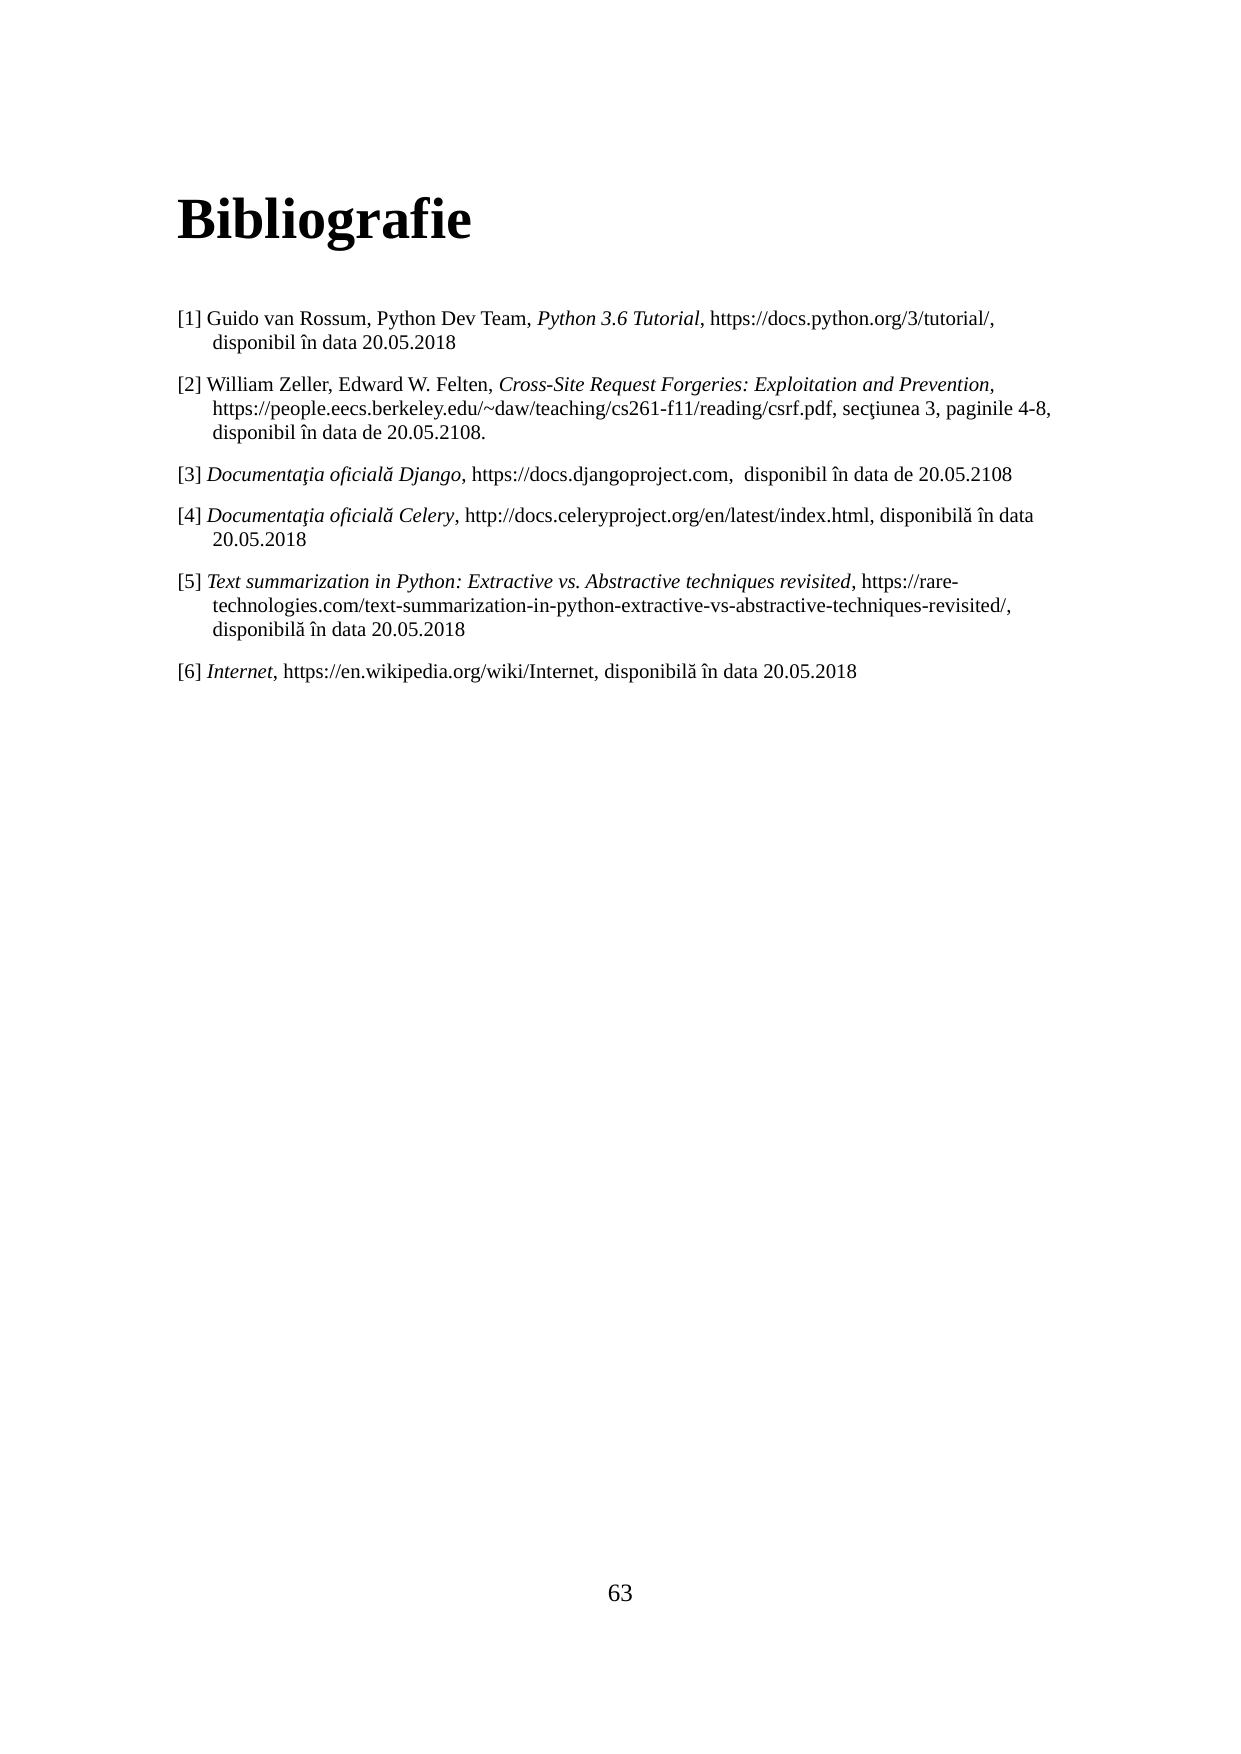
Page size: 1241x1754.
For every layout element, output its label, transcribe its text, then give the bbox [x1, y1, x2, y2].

text [6] Internet, https://en.wikipedia.org/wiki/Internet, disponibilă în data 20.05.2018 [177, 659, 1063, 683]
text [5] Text summarization in Python: Extractive vs. Abstractive techniques revisited, https://rare-technologies.com/text-summarization-in-python-extractive-vs-abstractive-techniques-revisited/, disponibilă în data 20.05.2018 [177, 569, 1063, 641]
text [4] Documentaţia oficială Celery, http://docs.celeryproject.org/en/latest/index.html, disponibilă în data 20.05.2018 [177, 503, 1063, 551]
text [1] Guido van Rossum, Python Dev Team, Python 3.6 Tutorial, https://docs.python.org/3/tutorial/, disponibil în data 20.05.2018 [177, 306, 1063, 354]
text [3] Documentaţia oficială Django, https://docs.djangoproject.com, disponibil în data de 20.05.2108 [177, 462, 1063, 486]
text [2] William Zeller, Edward W. Felten, Cross-Site Request Forgeries: Exploitation and Prevention, https://people.eecs.berkeley.edu/~daw/teaching/cs261-f11/reading/csrf.pdf, secţiunea 3, paginile 4-8, disponibil în data de 20.05.2108. [177, 372, 1063, 444]
subtitle Bibliografie [177, 184, 1063, 252]
